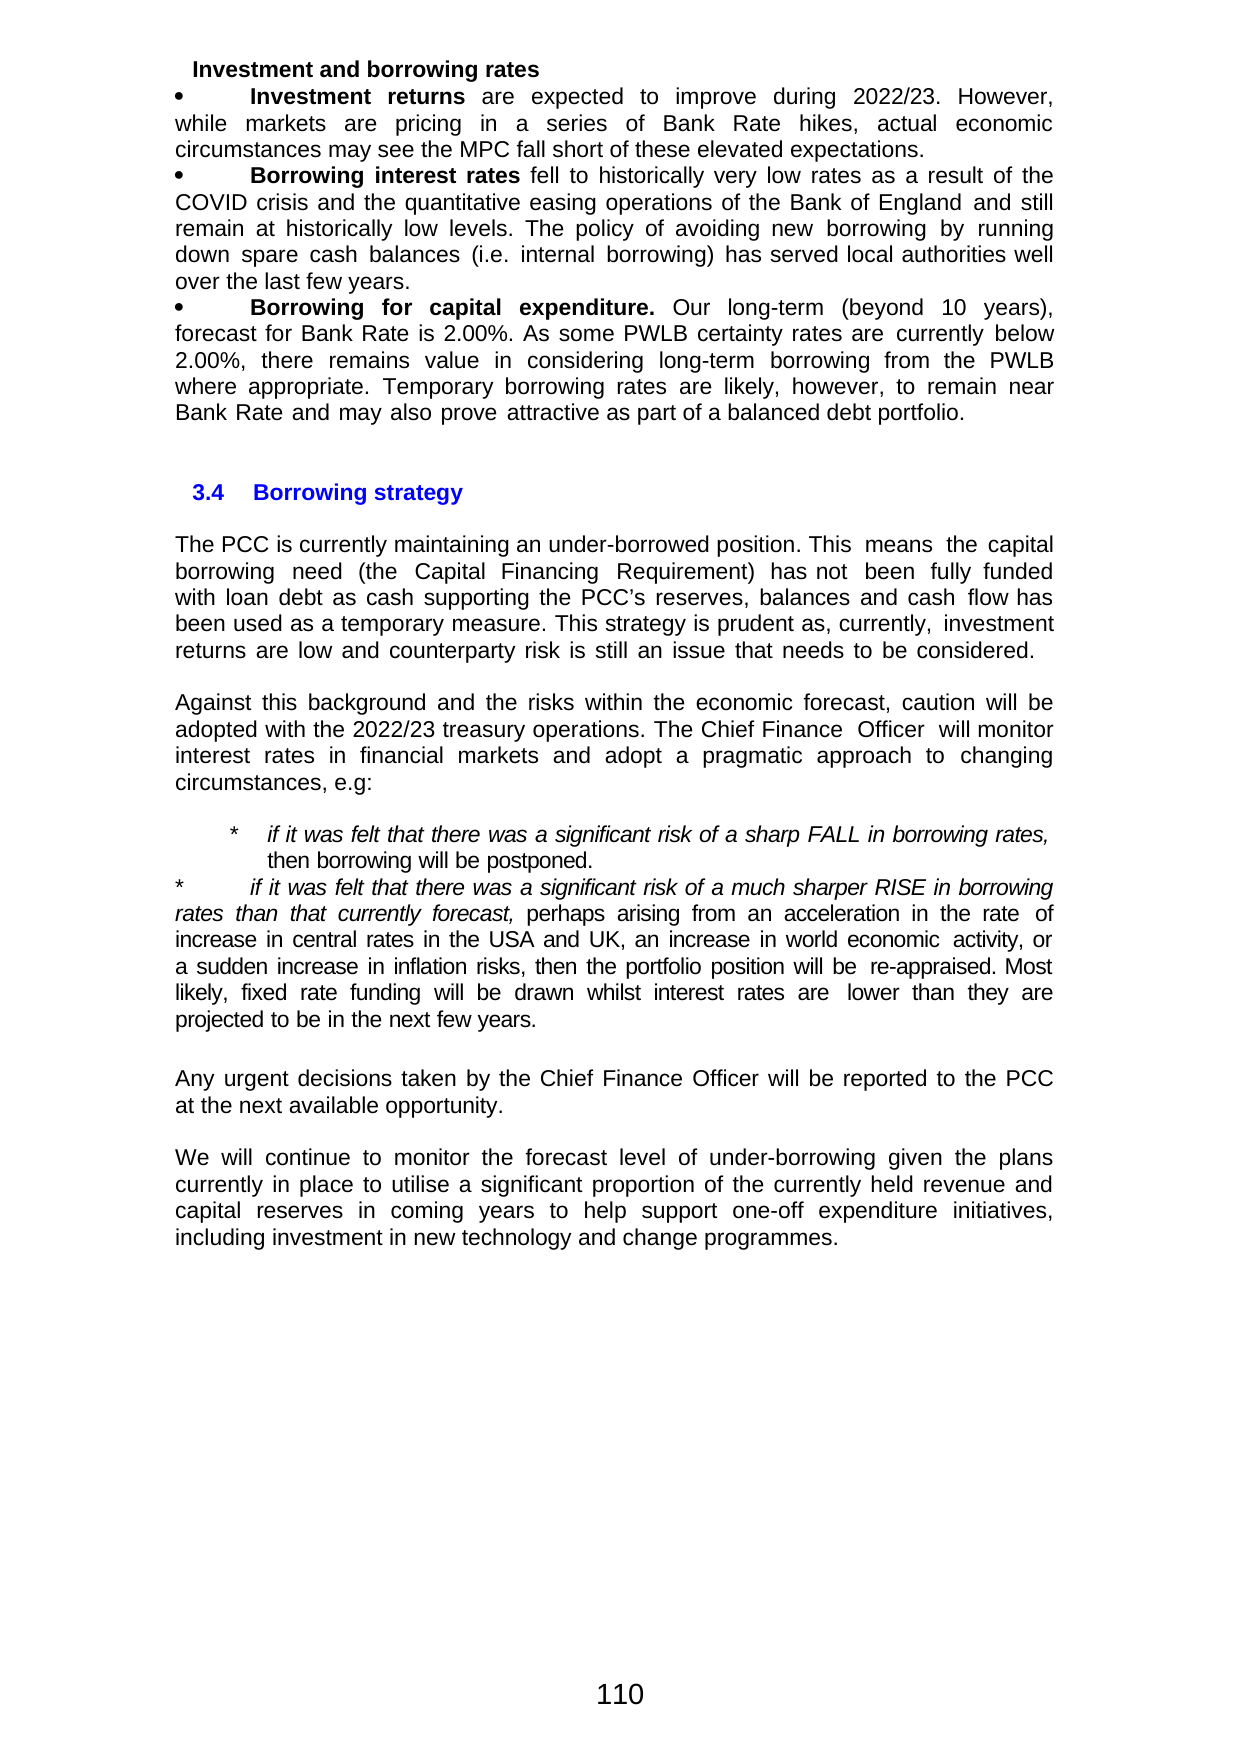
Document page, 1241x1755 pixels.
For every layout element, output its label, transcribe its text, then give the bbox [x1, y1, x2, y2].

text We will continue to monitor the forecast level of under-borrowing given the plans currently in place to utilise a significant proportion of the currently held revenue and capital reserves in coming years to help support one-off expenditure initiatives, including investment in new technology and change programmes. [175, 1144, 1054, 1250]
list Borrowing strategy [192, 478, 1066, 505]
text Against this background and the risks within the economic forecast, caution will be adopted with the 2022/23 treasury operations. The Chief Finance Officer will monitor interest rates in financial markets and adopt a pragmatic approach to changing circumstances, e.g: [175, 689, 1054, 795]
list Borrowing for capital expenditure. Our long-term (beyond 10 years), forecast for Bank Rate is 2.00%. As some PWLB certainty rates are currently below 2.00%, there remains value in considering long-term borrowing from the PWLB where appropriate. Temporary borrowing rates are likely, however, to remain near Bank Rate and may also prove attractive as part of a balanced debt portfolio. [175, 294, 1054, 426]
list Borrowing interest rates fell to historically very low rates as a result of the COVID crisis and the quantitative easing operations of the Bank of England and still remain at historically low levels. The policy of avoiding new borrowing by running down spare cash balances (i.e. internal borrowing) has served local authorities well over the last few years. [175, 162, 1054, 294]
list if it was felt that there was a significant risk of a sharp FALL in borrowing rates, [229, 821, 1066, 847]
list if it was felt that there was a significant risk of a much sharper RISE in borrowing rates than that currently forecast, perhaps arising from an acceleration in the rate of increase in central rates in the USA and UK, an increase in world economic activity, or a sudden increase in inflation risks, then the portfolio position will be re-appraised. Most likely, fixed rate funding will be drawn whilst interest rates are lower than they are projected to be in the next few years. [175, 874, 1054, 1032]
text The PCC is currently maintaining an under-borrowed position. This means the capital borrowing need (the Capital Financing Requirement) has not been fully funded with loan debt as cash supporting the PCC’s reserves, balances and cash flow has been used as a temporary measure. This strategy is prudent as, currently, investment returns are low and counterparty risk is still an issue that needs to be considered. [175, 531, 1054, 663]
text Investment and borrowing rates [192, 57, 1066, 83]
list Investment returns are expected to improve during 2022/23. However, while markets are pricing in a series of Bank Rate hikes, actual economic circumstances may see the MPC fall short of these elevated expectations. [175, 83, 1054, 162]
text then borrowing will be postponed. [267, 847, 1066, 874]
text Any urgent decisions taken by the Chief Finance Officer will be reported to the PCC at the next available opportunity. [175, 1065, 1054, 1118]
